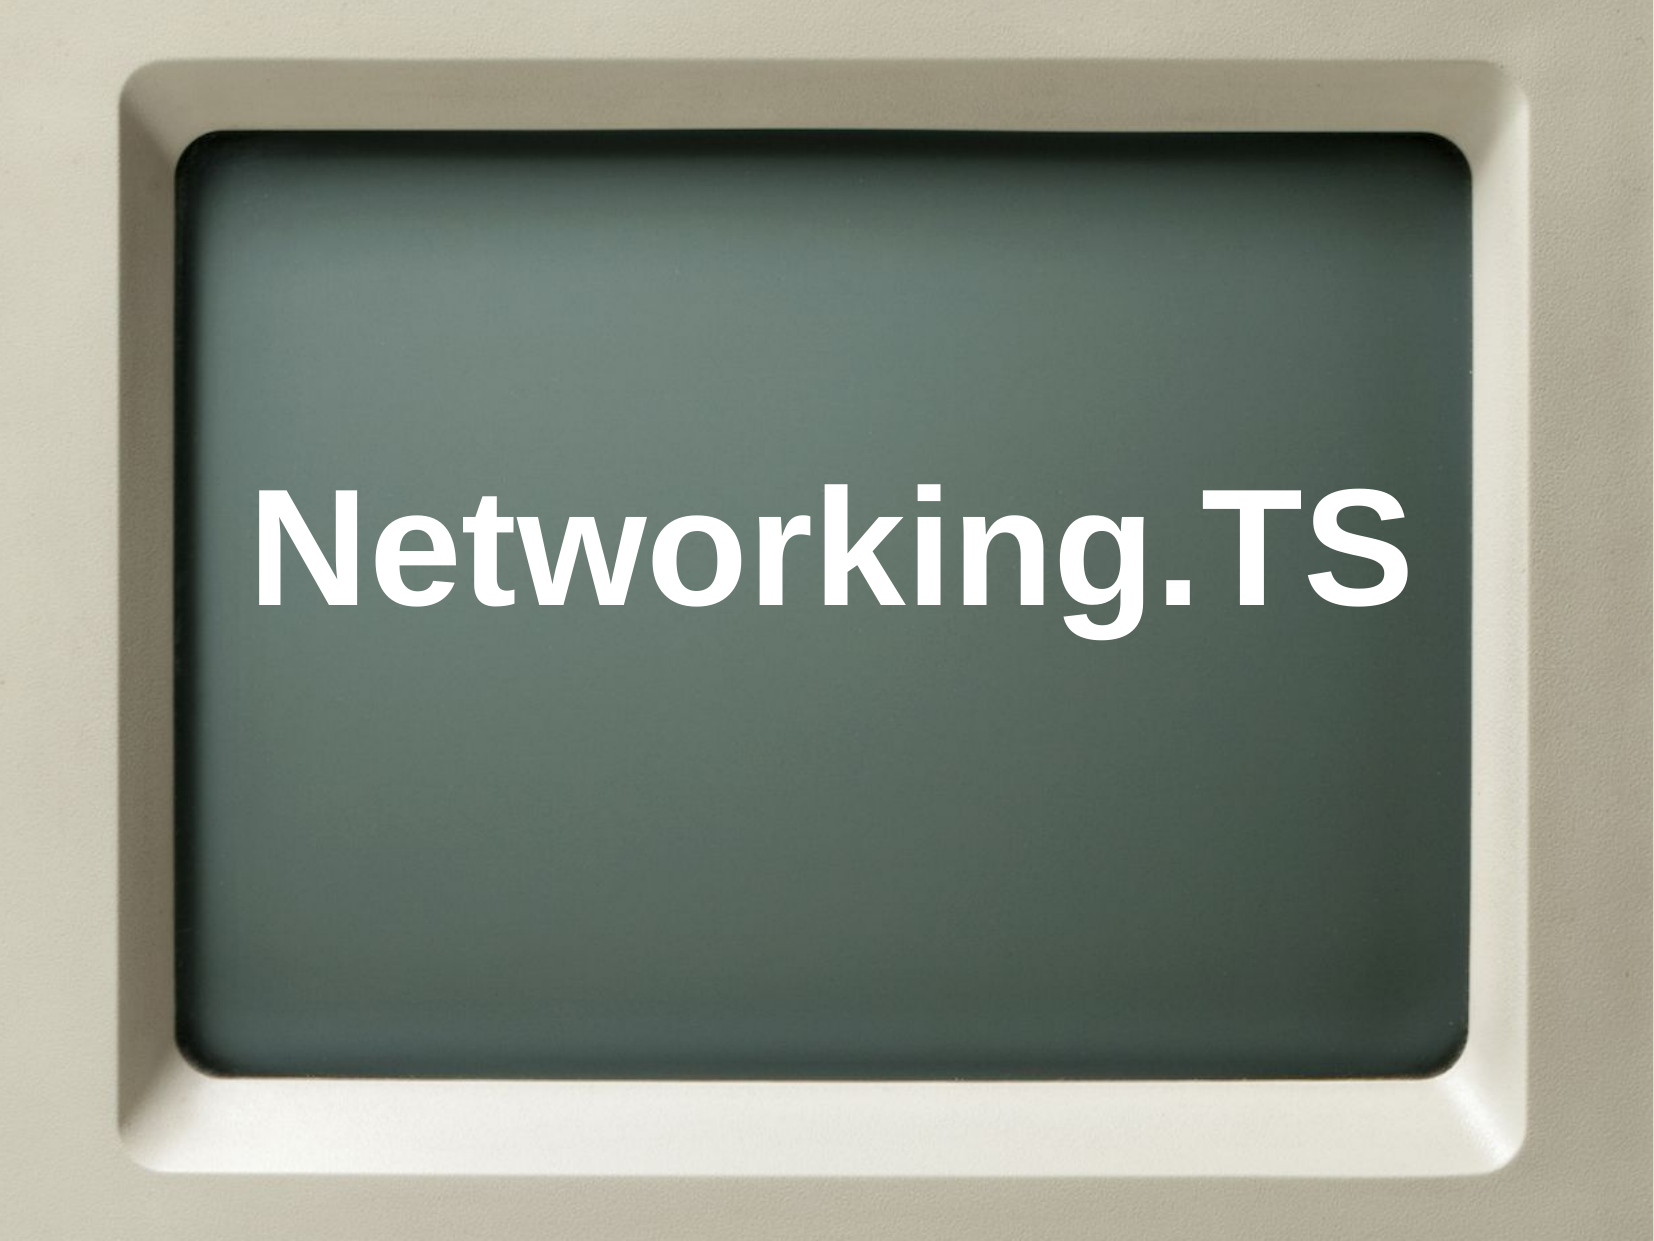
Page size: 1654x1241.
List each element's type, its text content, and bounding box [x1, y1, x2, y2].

picture [0, 0, 1654, 1241]
title Networking.TS [195, 405, 1471, 691]
